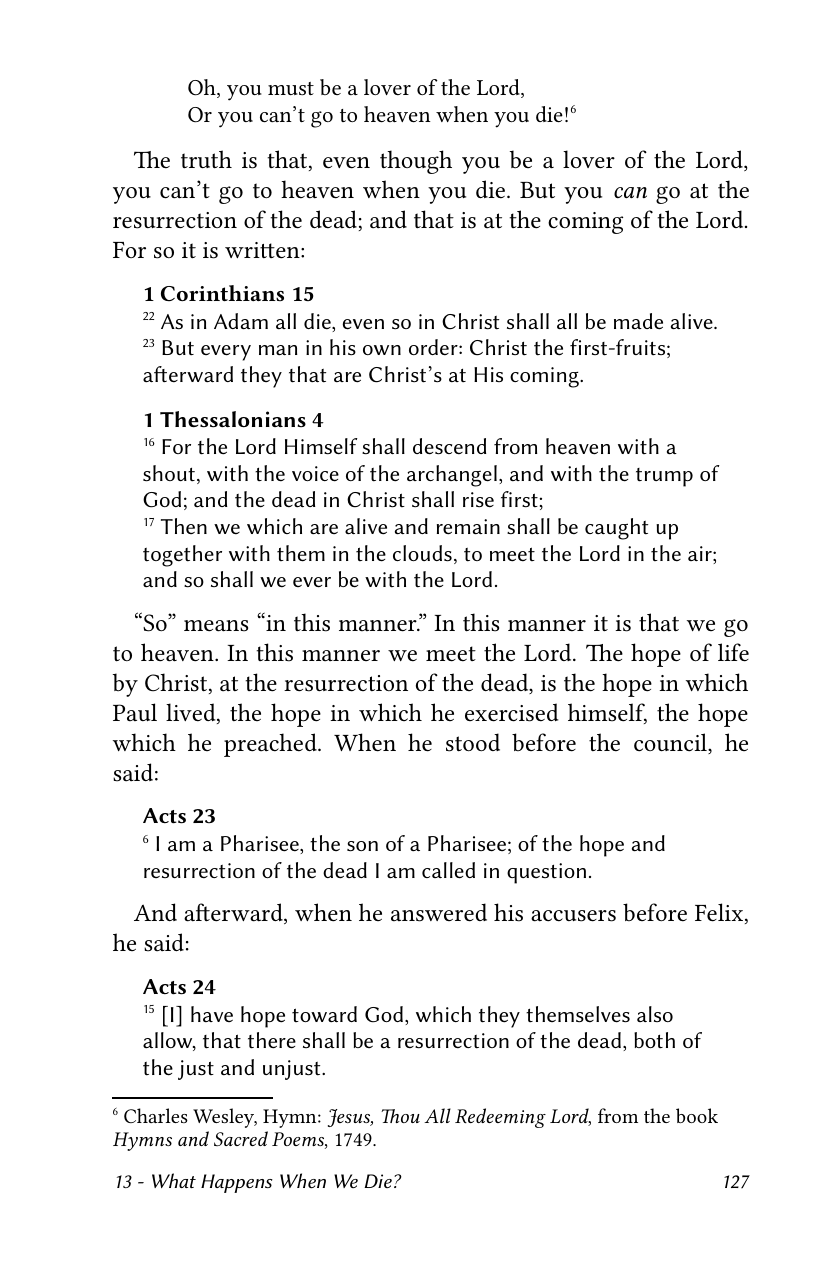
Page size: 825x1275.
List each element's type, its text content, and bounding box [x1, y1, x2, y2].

text 23 But every man in his own order: Christ the first-fruits; afterward they that are Christ’s at His coming. [142, 335, 720, 388]
text 17 Then we which are alive and remain shall be caught up together with them in the clouds, to meet the Lord in the air; and so shall we ever be with the Lord. [142, 514, 720, 593]
text 1 Thessalonians 4 [142, 406, 750, 433]
text And afterward, when he answered his accusers before Felix, he said: [112, 899, 750, 958]
text “So” means “in this manner.” In this manner it is that we go to heaven. In this manner we meet the Lord. The hope of life by Christ, at the resurrection of the dead, is the hope in which Paul lived, the hope in which he exercised himself, the hope which he preached. When he stood before the council, he said: [112, 609, 750, 787]
text Acts 23 [142, 803, 750, 829]
text 15 [I] have hope toward God, which they themselves also allow, that there shall be a resurrection of the dead, both of the just and unjust. [142, 1002, 720, 1081]
text Acts 24 [142, 974, 750, 1000]
text 6 I am a Pharisee, the son of a Pharisee; of the hope and resurrection of the dead I am called in question. [142, 831, 720, 884]
text 22 As in Adam all die, even so in Christ shall all be made alive. [142, 308, 720, 335]
text Oh, you must be a lover of the Lord, [187, 75, 750, 101]
text 1 Corinthians 15 [142, 281, 750, 307]
text 16 For the Lord Himself shall descend from heaven with a shout, with the voice of the archangel, and with the trump of God; and the dead in Christ shall rise first; [142, 434, 720, 513]
text Charles Wesley, Hymn: Jesus, Thou All Redeeming Lord, from the book Hymns and Sacred Poems, 1749. [112, 1104, 750, 1152]
text Or you can’t go to heaven when you die! [187, 102, 750, 128]
text The truth is that, even though you be a lover of the Lord, you can’t go to heaven when you die. But you can go at the resurrection of the dead; and that is at the coming of the Lord. For so it is written: [112, 146, 750, 264]
